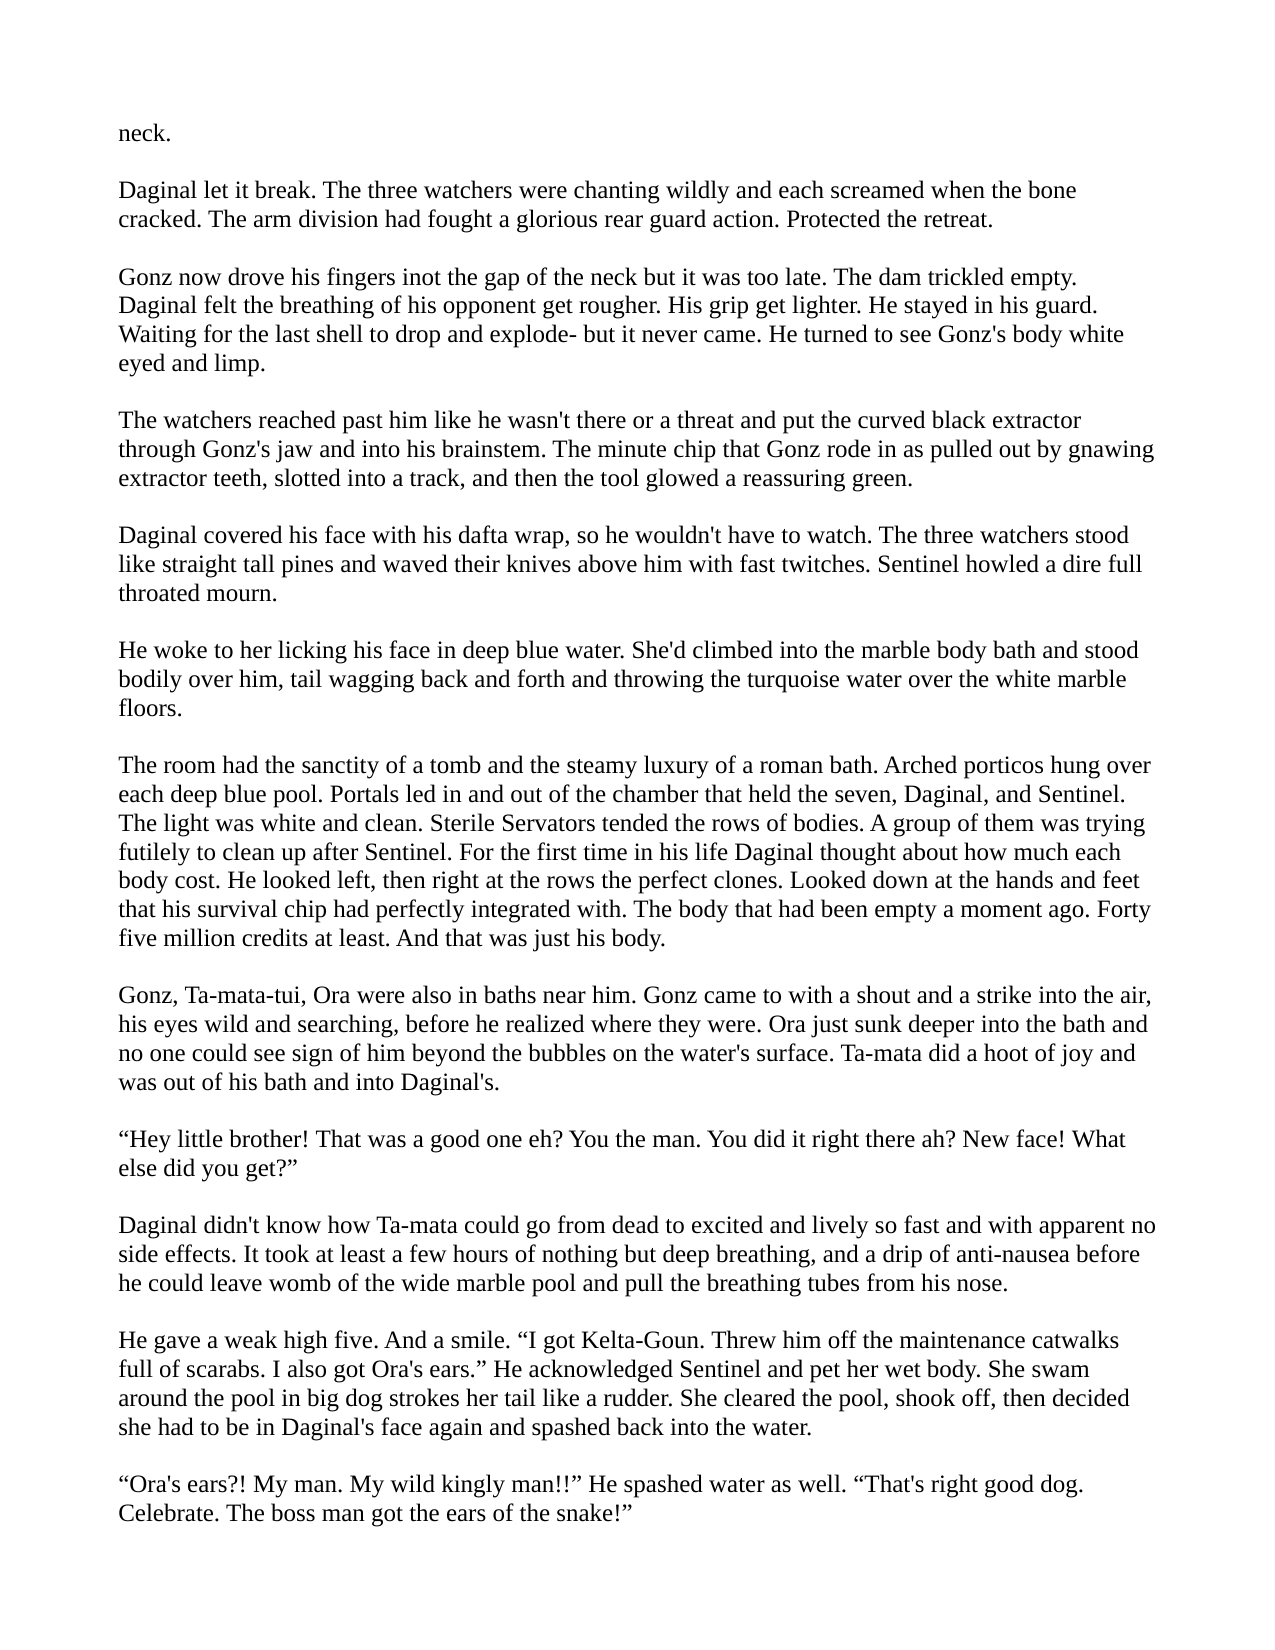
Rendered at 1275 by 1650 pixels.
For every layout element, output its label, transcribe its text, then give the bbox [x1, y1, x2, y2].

text Daginal didn't know how Ta-mata could go from dead to excited and lively so fast and with apparent no side effects. It took at least a few hours of nothing but deep breathing, and a drip of anti-nausea before he could leave womb of the wide marble pool and pull the breathing tubes from his nose. [118, 1182, 1157, 1297]
text Daginal let it break. The three watchers were chanting wildly and each screamed when the bone cracked. The arm division had fought a glorious rear guard action. Protected the retreat. [118, 176, 1157, 233]
text neck. [118, 118, 1157, 147]
text He gave a weak high five. And a smile. “I got Kelta-Goun. Threw him off the maintenance catwalks full of scarabs. I also got Ora's ears.” He acknowledged Sentinel and pet her wet body. She swam around the pool in big dog strokes her tail like a rudder. She cleared the pool, shook off, then decided she had to be in Daginal's face again and spashed back into the water. [118, 1326, 1157, 1441]
text The room had the sanctity of a tomb and the steamy luxury of a roman bath. Arched porticos hung over each deep blue pool. Portals led in and out of the chamber that held the seven, Daginal, and Sentinel. The light was white and clean. Sterile Servators tended the rows of bodies. A group of them was trying futilely to clean up after Sentinel. For the first time in his life Daginal thought about how much each body cost. He looked left, then right at the rows the perfect clones. Looked down at the hands and feet that his survival chip had perfectly integrated with. The body that had been empty a moment ago. Forty five million credits at least. And that was just his body. Gonz, Ta-mata-tui, Ora were also in baths near him. Gonz came to with a shout and a strike into the air, his eyes wild and searching, before he realized where they were. Ora just sunk deeper into the bath and no one could see sign of him beyond the bubbles on the water's surface. Ta-mata did a hoot of joy and was out of his bath and into Daginal's. “Hey little brother! That was a good one eh? You the man. You did it right there ah? New face! What else did you get?” [118, 751, 1157, 1182]
text The watchers reached past him like he wasn't there or a threat and put the curved black extractor through Gonz's jaw and into his brainstem. The minute chip that Gonz rode in as pulled out by gnawing extractor teeth, slotted into a track, and then the tool glowed a reassuring green. Daginal covered his face with his dafta wrap, so he wouldn't have to watch. The three watchers stood like straight tall pines and waved their knives above him with fast twitches. Sentinel howled a dire full throated mourn. [118, 406, 1157, 607]
text Gonz now drove his fingers inot the gap of the neck but it was too late. The dam trickled empty. Daginal felt the breathing of his opponent get rougher. His grip get lighter. He stayed in his guard. Waiting for the last shell to drop and explode- but it never came. He turned to see Gonz's body white eyed and limp. [118, 262, 1157, 377]
text He woke to her licking his face in deep blue water. She'd climbed into the marble body bath and stood bodily over him, tail wagging back and forth and throwing the turquoise water over the white marble floors. [118, 636, 1157, 722]
text “Ora's ears?! My man. My wild kingly man!!” He spashed water as well. “That's right good dog. Celebrate. The boss man got the ears of the snake!” [118, 1469, 1157, 1527]
